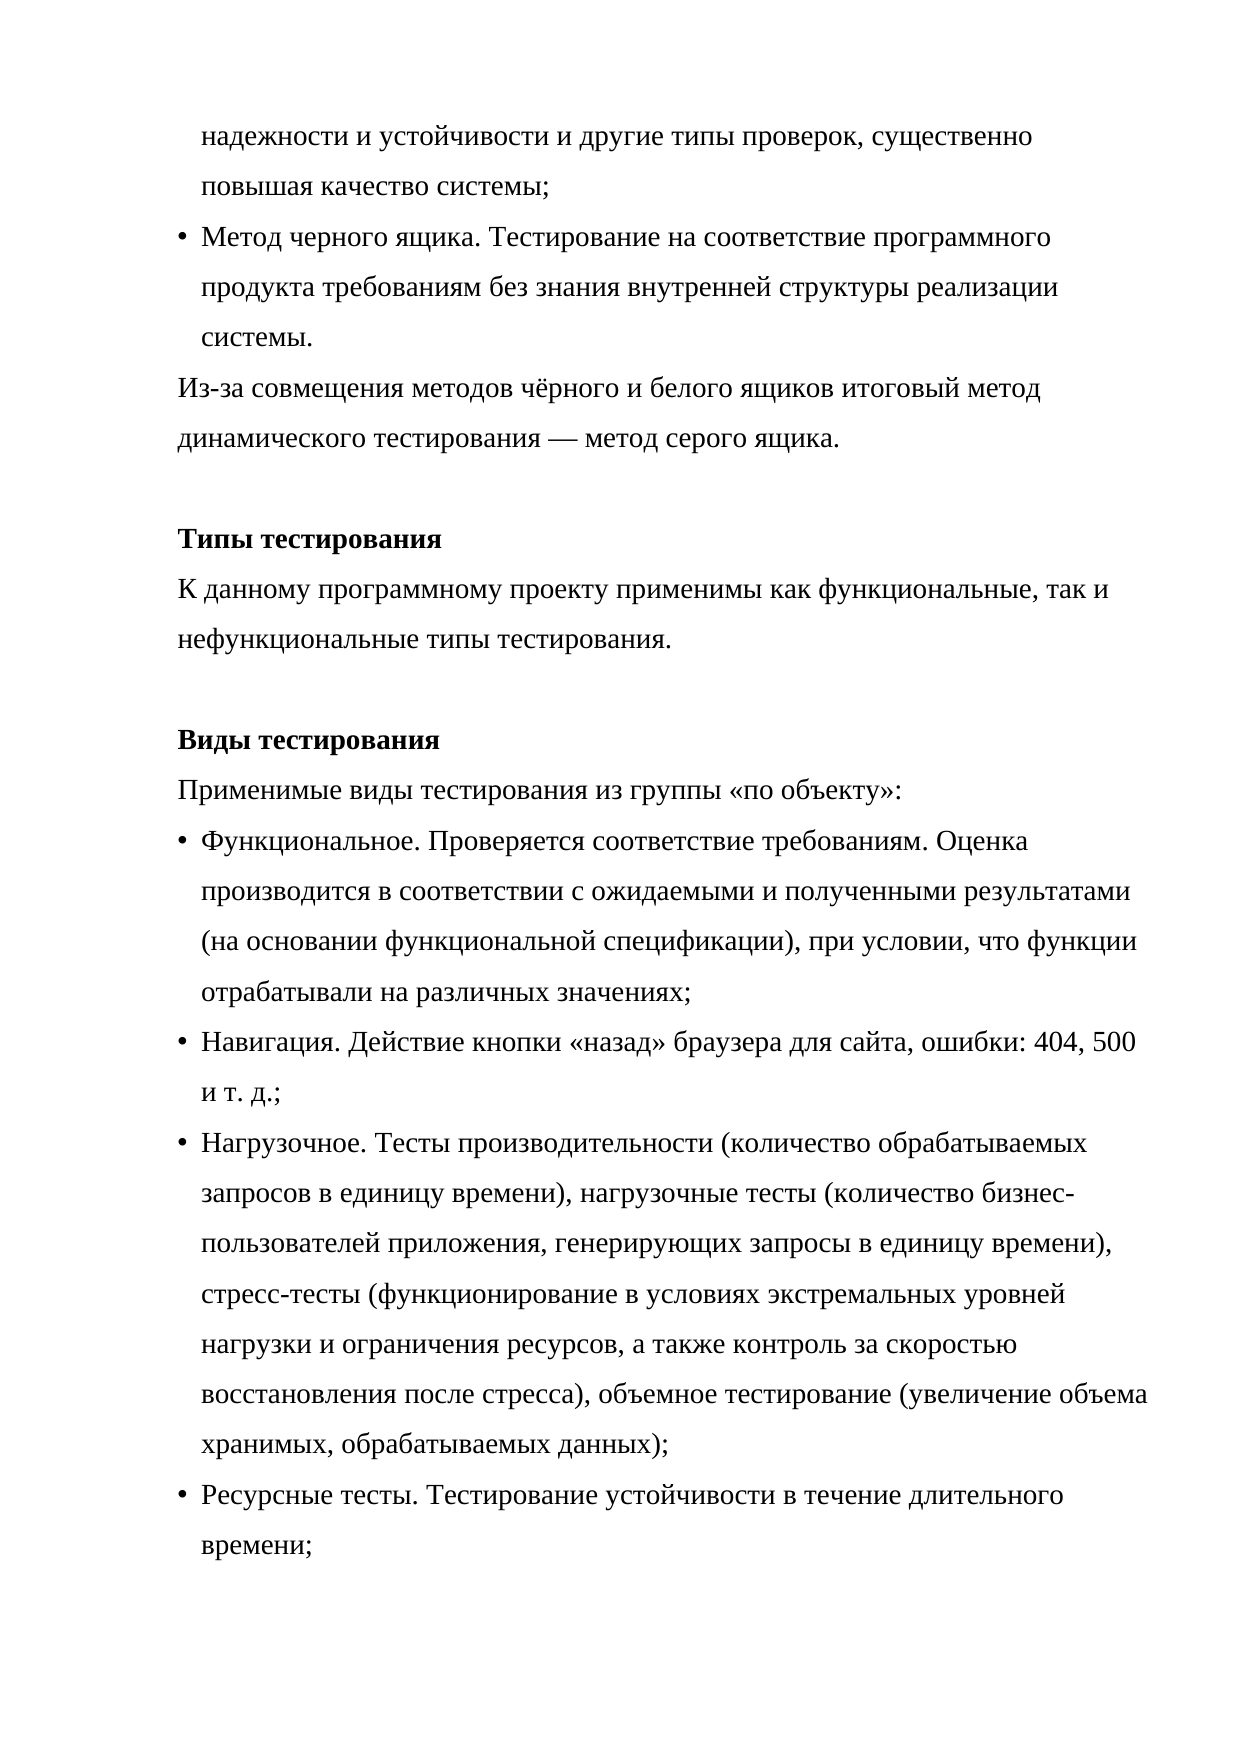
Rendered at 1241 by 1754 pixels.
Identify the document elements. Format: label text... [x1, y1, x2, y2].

text Из-за совмещения методов чёрного и белого ящиков итоговый метод динамического тестирования — метод серого ящика. [177, 370, 1152, 454]
list Ресурсные тесты. Тестирование устойчивости в течение длительного времени; [177, 1477, 1152, 1561]
list Нагрузочное. Тесты производительности (количество обрабатываемых запросов в единицу времени), нагрузочные тесты (количество бизнес-пользователей приложения, генерирующих запросы в единицу времени), стресс-тесты (функционирование в условиях экстремальных уровней нагрузки и ограничения ресурсов, а также контроль за скоростью восстановления после стресса), объемное тестирование (увеличение объема хранимых, обрабатываемых данных); [177, 1125, 1152, 1460]
text К данному программному проекту применимы как функциональные, так и нефункциональные типы тестирования. [177, 571, 1152, 655]
text Виды тестирования [177, 722, 1152, 756]
list Навигация. Действие кнопки «назад» браузера для сайта, ошибки: 404, 500 и т. д.; [177, 1024, 1152, 1108]
text Применимые виды тестирования из группы «по объекту»: [177, 772, 1152, 806]
text Типы тестирования [177, 521, 1152, 554]
list надежности и устойчивости и другие типы проверок, существенно повышая качество системы; [177, 118, 1152, 202]
list Функциональное. Проверяется соответствие требованиям. Оценка производится в соответствии с ожидаемыми и полученными результатами (на основании функциональной спецификации), при условии, что функции отрабатывали на различных значениях; [177, 823, 1152, 1007]
list Метод черного ящика. Тестирование на соответствие программного продукта требованиям без знания внутренней структуры реализации системы. [177, 219, 1152, 353]
